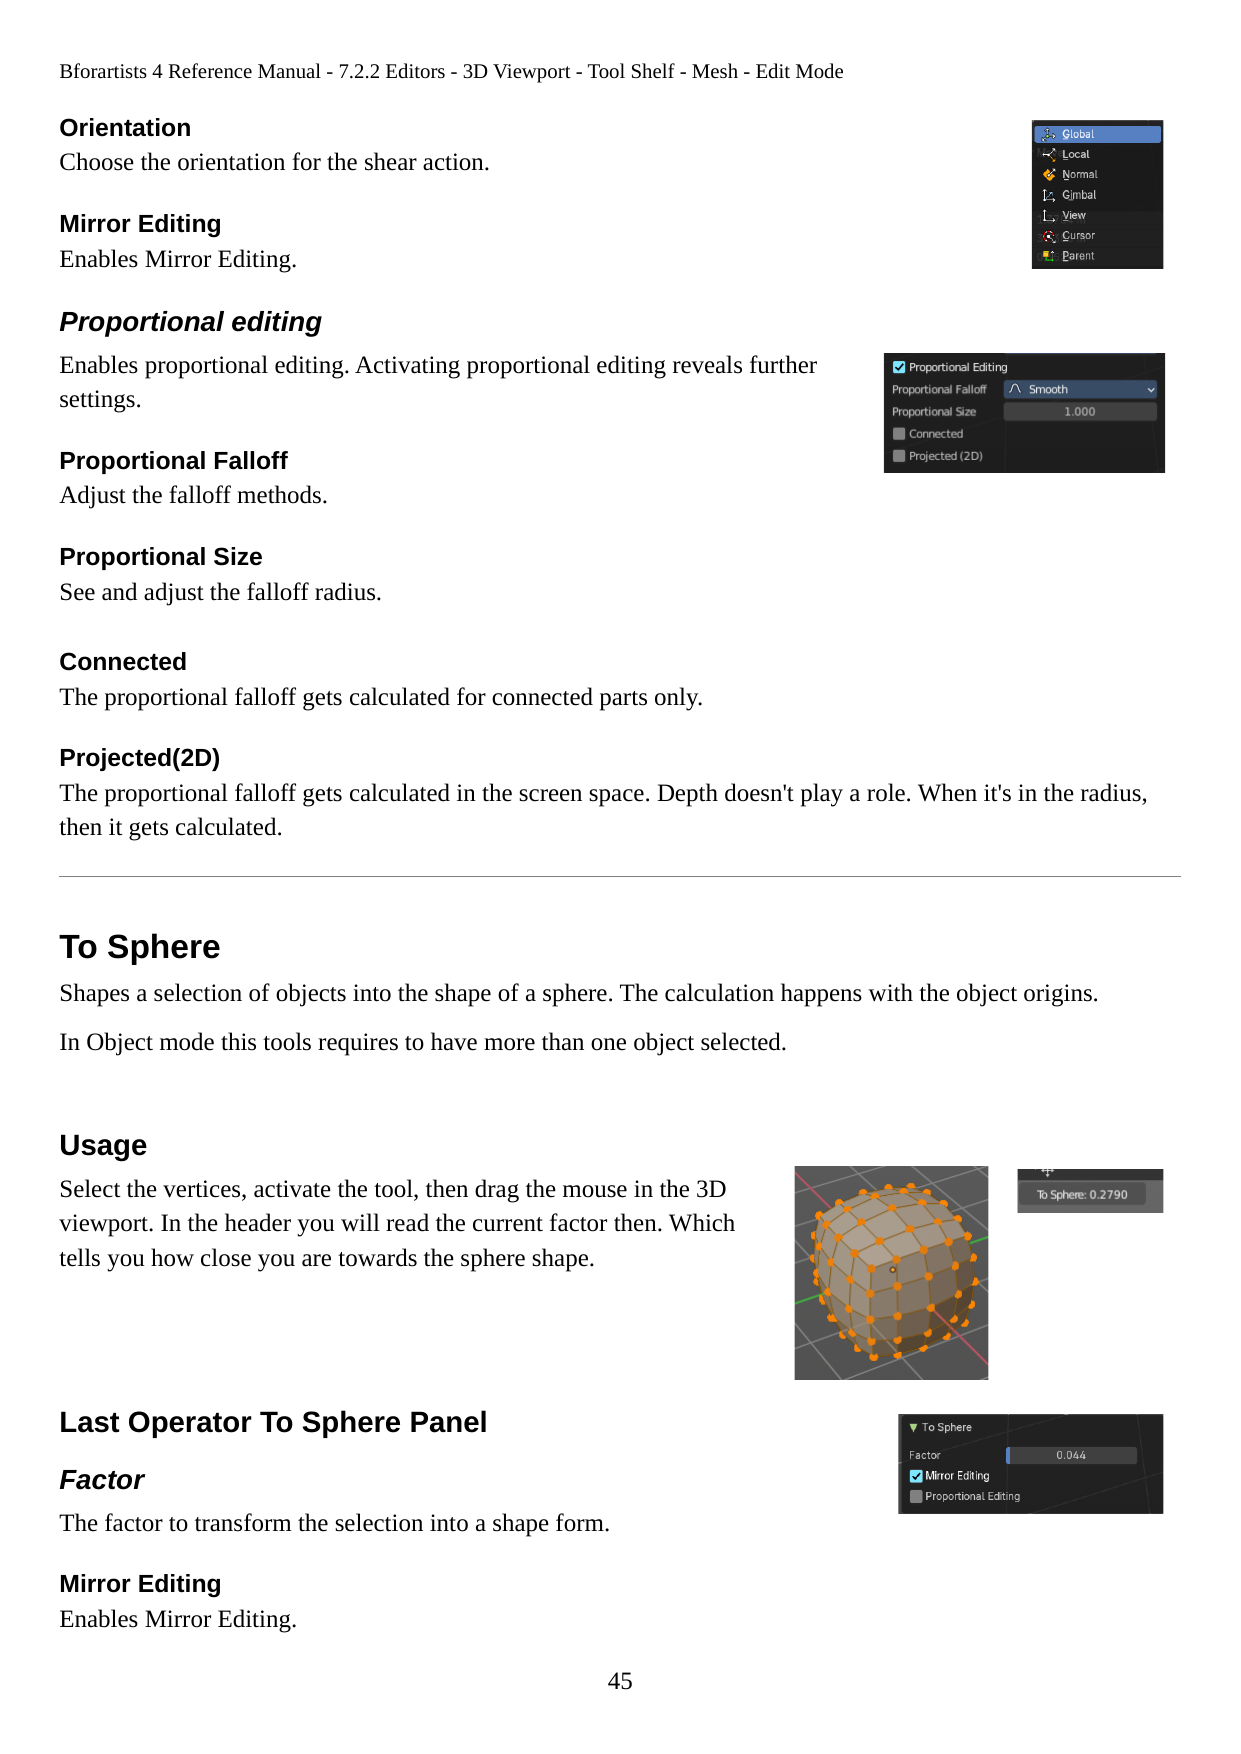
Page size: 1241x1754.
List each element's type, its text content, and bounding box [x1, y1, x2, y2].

subtitle [1164, 1463, 1181, 1495]
text Select the vertices, activate the tool, then drag the mouse in the 3D viewport. In the header you will read the current factor then. Which tells you how close you are towards the sphere shape. [59, 1174, 794, 1272]
subtitle To Sphere [59, 927, 1181, 965]
text The factor to transform the selection into a shape form. [59, 1508, 1181, 1536]
subtitle Proportional Falloff [59, 446, 1181, 474]
subtitle Connected [59, 647, 1181, 675]
picture [898, 1414, 1164, 1514]
text Choose the orientation for the shear action. [59, 147, 1031, 176]
picture [1031, 120, 1164, 269]
text [989, 1174, 1181, 1272]
text The proportional falloff gets calculated in the screen space. Depth doesn't play a role. When it's in the radius, then it gets calculated. [59, 778, 1181, 841]
subtitle Proportional Size [59, 542, 1181, 571]
subtitle Orientation [59, 113, 1181, 141]
text Adjust the falloff methods. [59, 481, 1181, 509]
subtitle [1164, 209, 1181, 237]
text In Object mode this tools requires to have more than one object selected. [59, 1027, 1181, 1056]
subtitle Usage [59, 1128, 1181, 1161]
picture [1017, 1169, 1164, 1213]
subtitle Last Operator To Sphere Panel [59, 1404, 1181, 1438]
picture [883, 353, 1166, 473]
text The proportional falloff gets calculated for connected parts only. [59, 682, 1181, 710]
subtitle Mirror Editing [59, 1569, 1181, 1598]
subtitle Proportional editing [59, 305, 1181, 337]
subtitle Factor [59, 1463, 898, 1495]
text Enables Mirror Editing. [59, 1604, 1181, 1633]
subtitle Projected(2D) [59, 743, 1181, 772]
text Enables proportional editing. Activating proportional editing reveals further settings. [59, 350, 1181, 413]
text Shapes a selection of objects into the shape of a sphere. The calculation happens with the object origins. [59, 978, 1181, 1006]
subtitle Mirror Editing [59, 209, 1031, 237]
picture [794, 1166, 989, 1380]
text See and adjust the falloff radius. [59, 577, 1181, 606]
text Enables Mirror Editing. [59, 244, 1181, 272]
